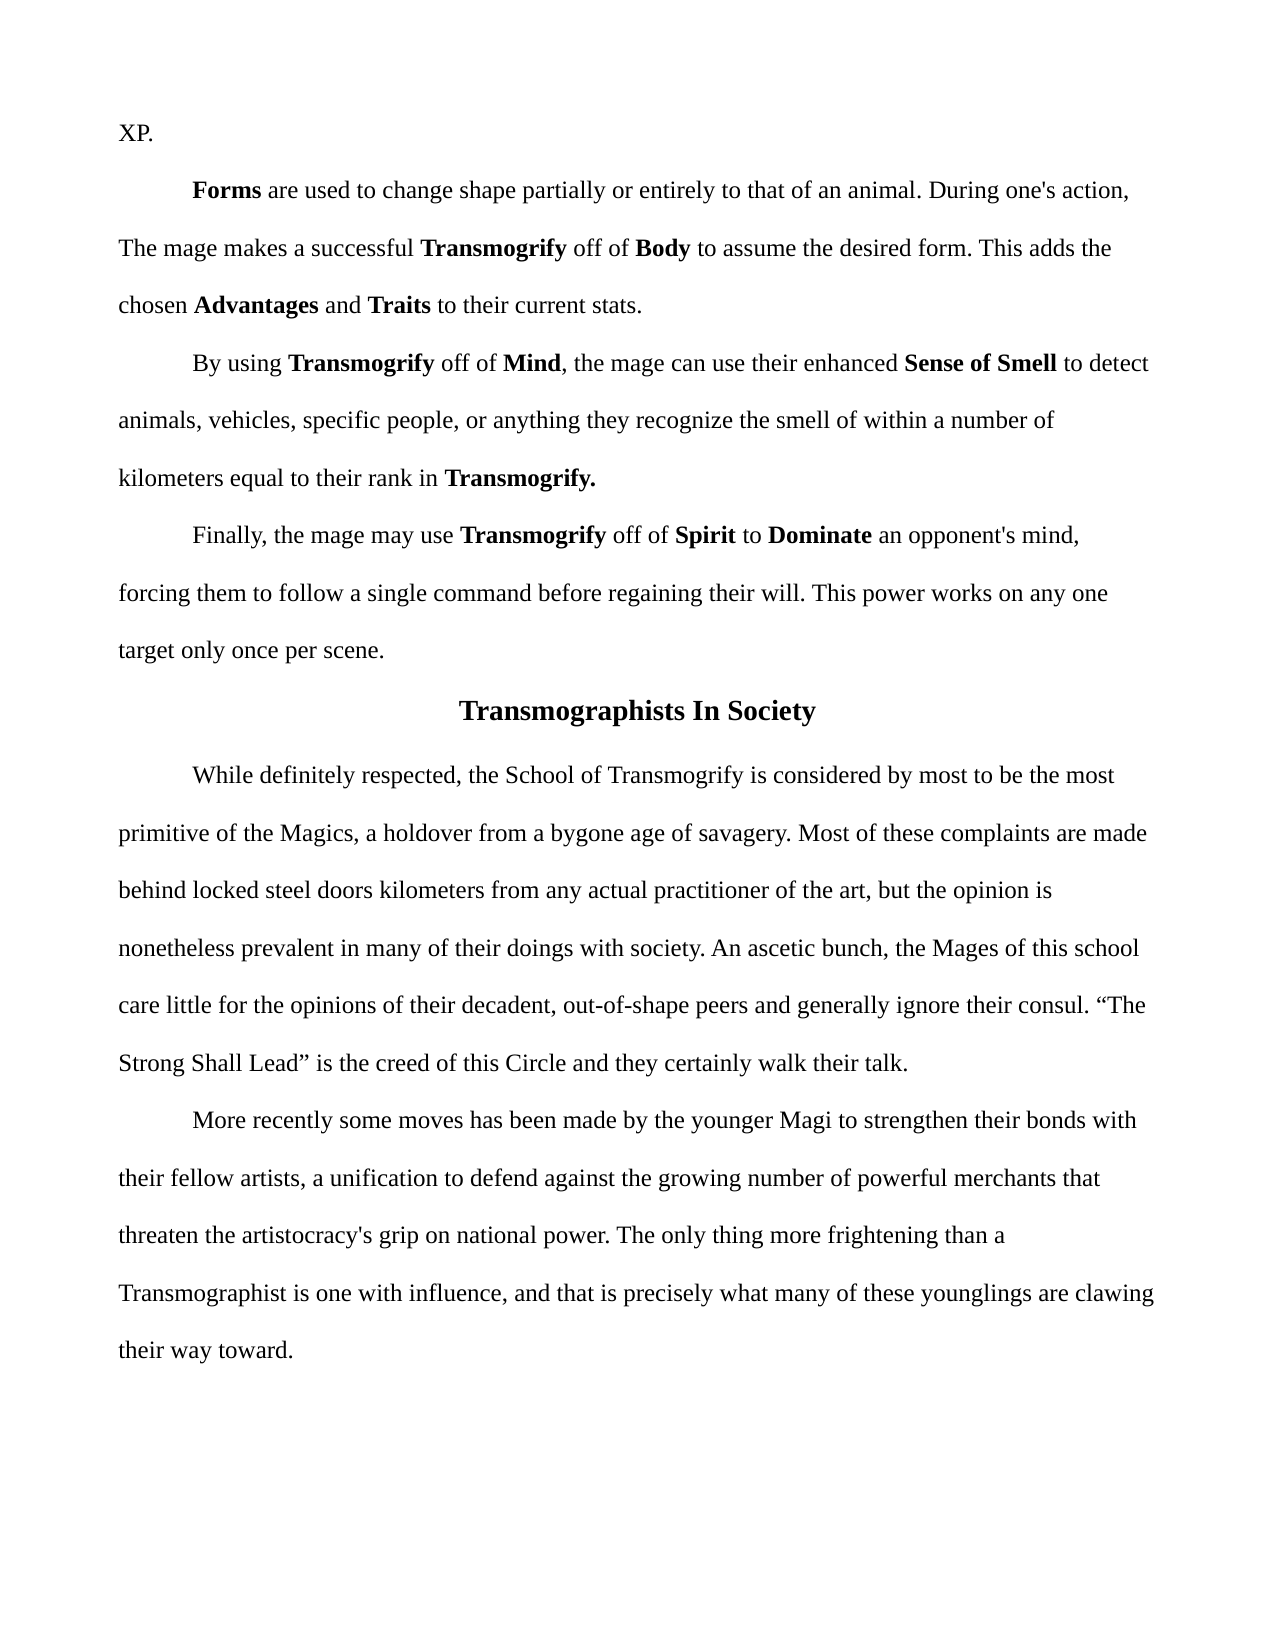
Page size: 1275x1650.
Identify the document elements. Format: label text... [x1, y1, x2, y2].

text Forms are used to change shape partially or entirely to that of an animal. During one's action, The mage makes a successful Transmogrify off of Body to assume the desired form. This adds the chosen Advantages and Traits to their current stats. [118, 176, 1157, 319]
text Transmographists In Society [118, 693, 1157, 727]
text While definitely respected, the School of Transmogrify is considered by most to be the most primitive of the Magics, a holdover from a bygone age of savagery. Most of these complaints are made behind locked steel doors kilometers from any actual practitioner of the art, but the opinion is nonetheless prevalent in many of their doings with society. An ascetic bunch, the Mages of this school care little for the opinions of their decadent, out-of-shape peers and generally ignore their consul. “The Strong Shall Lead” is the creed of this Circle and they certainly walk their talk. [118, 760, 1157, 1076]
text XP. [118, 118, 1157, 147]
text Finally, the mage may use Transmogrify off of Spirit to Dominate an opponent's mind, forcing them to follow a single command before regaining their will. This power works on any one target only once per scene. [118, 521, 1157, 664]
text By using Transmogrify off of Mind, the mage can use their enhanced Sense of Smell to detect animals, vehicles, specific people, or anything they recognize the smell of within a number of kilometers equal to their rank in Transmogrify. [118, 348, 1157, 492]
text More recently some moves has been made by the younger Magi to strengthen their bonds with their fellow artists, a unification to defend against the growing number of powerful merchants that threaten the artistocracy's grip on national power. The only thing more frightening than a Transmographist is one with influence, and that is precisely what many of these younglings are clawing their way toward. [118, 1105, 1157, 1364]
